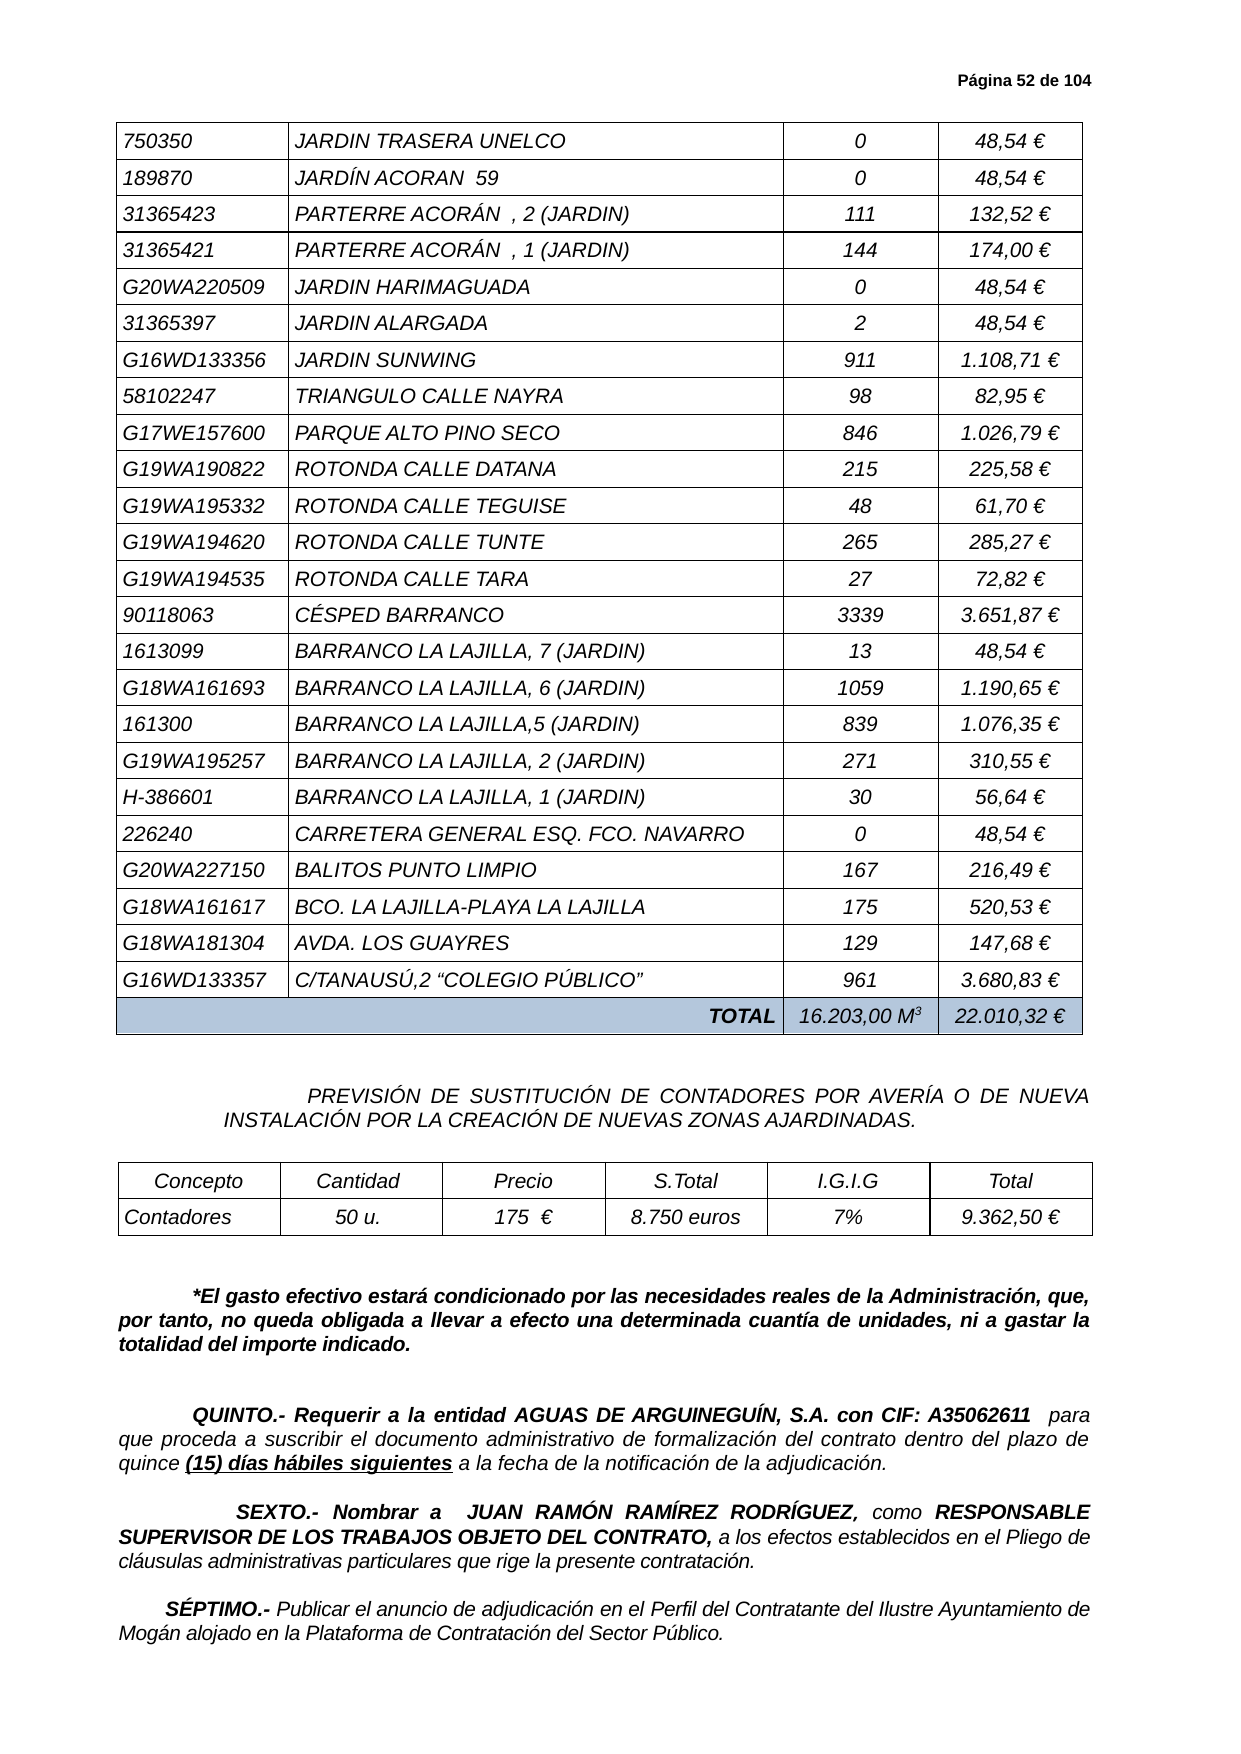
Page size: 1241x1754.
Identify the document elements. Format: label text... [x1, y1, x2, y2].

table_cell 175 [784, 889, 938, 924]
table_cell AVDA. LOS GUAYRES [289, 925, 783, 961]
table_cell 9.362,50 € [931, 1199, 1092, 1234]
table_cell 61,70 € [939, 488, 1082, 523]
table_cell 189870 [117, 160, 288, 195]
table_cell BARRANCO LA LAJILLA, 2 (JARDIN) [289, 743, 783, 778]
table_cell 846 [784, 415, 938, 450]
table_cell 3.651,87 € [939, 597, 1082, 632]
table_cell Contadores [119, 1199, 280, 1234]
table_cell 50 u. [281, 1199, 442, 1234]
table_cell 285,27 € [939, 524, 1082, 559]
table_cell 22.010,32 € [939, 998, 1082, 1033]
table_cell 310,55 € [939, 743, 1082, 778]
table_cell 1.026,79 € [939, 415, 1082, 450]
table_cell G19WA190822 [117, 451, 288, 487]
table_cell G19WA194535 [117, 561, 288, 596]
table_header Cantidad [281, 1163, 442, 1198]
table_cell 271 [784, 743, 938, 778]
table_cell 3.680,83 € [939, 962, 1082, 997]
table_cell ROTONDA CALLE DATANA [289, 451, 783, 487]
table_cell JARDIN TRASERA UNELCO [289, 123, 783, 158]
table_cell CARRETERA GENERAL ESQ. FCO. NAVARRO [289, 816, 783, 851]
table_cell 1.190,65 € [939, 670, 1082, 705]
table_cell G20WA227150 [117, 852, 288, 888]
table_cell 161300 [117, 706, 288, 742]
table_cell ROTONDA CALLE TARA [289, 561, 783, 596]
table_cell 1613099 [117, 634, 288, 669]
table_header Precio [443, 1163, 605, 1198]
table_header S.Total [606, 1163, 767, 1198]
table_cell 13 [784, 634, 938, 669]
table_cell G16WD133357 [117, 962, 288, 997]
table_cell 8.750 euros [606, 1199, 767, 1234]
text *El gasto efectivo estará condicionado por las necesidades reales de la Administración, que, por tanto, no queda obligada a llevar a efecto una determinada cuantía de unidades, ni a gastar la totalidad del importe indicado. [118, 1283, 1092, 1355]
table_cell BALITOS PUNTO LIMPIO [289, 852, 783, 888]
table_cell PARTERRE ACORÁN , 2 (JARDIN) [289, 196, 783, 231]
table_cell 90118063 [117, 597, 288, 632]
table_cell 174,00 € [939, 233, 1082, 268]
table_cell G16WD133356 [117, 342, 288, 377]
table_cell G18WA161617 [117, 889, 288, 924]
table_cell 1.076,35 € [939, 706, 1082, 742]
table_cell G19WA194620 [117, 524, 288, 559]
table_header I.G.I.G [768, 1163, 929, 1198]
table_cell CÉSPED BARRANCO [289, 597, 783, 632]
table_cell JARDIN SUNWING [289, 342, 783, 377]
table_cell 147,68 € [939, 925, 1082, 961]
table_cell 144 [784, 233, 938, 268]
table_cell 175 € [443, 1199, 605, 1234]
table_cell H-386601 [117, 779, 288, 815]
table_cell 58102247 [117, 378, 288, 414]
table_cell 56,64 € [939, 779, 1082, 815]
table_cell 111 [784, 196, 938, 231]
table_cell TOTAL [117, 998, 783, 1033]
table_cell 750350 [117, 123, 288, 158]
table_cell 7% [768, 1199, 929, 1234]
table_cell G17WE157600 [117, 415, 288, 450]
table_cell ROTONDA CALLE TUNTE [289, 524, 783, 559]
table_cell BARRANCO LA LAJILLA, 6 (JARDIN) [289, 670, 783, 705]
table_cell G20WA220509 [117, 269, 288, 304]
table_cell 48,54 € [939, 816, 1082, 851]
table_cell BARRANCO LA LAJILLA, 7 (JARDIN) [289, 634, 783, 669]
table_cell 48,54 € [939, 305, 1082, 341]
table_cell 48,54 € [939, 123, 1082, 158]
table_cell BARRANCO LA LAJILLA, 1 (JARDIN) [289, 779, 783, 815]
table_cell 215 [784, 451, 938, 487]
table_cell 27 [784, 561, 938, 596]
table_cell 48,54 € [939, 269, 1082, 304]
table_cell G19WA195332 [117, 488, 288, 523]
table_cell 82,95 € [939, 378, 1082, 414]
table_cell 48 [784, 488, 938, 523]
table_cell 167 [784, 852, 938, 888]
table_cell 0 [784, 123, 938, 158]
table_cell 265 [784, 524, 938, 559]
table_cell 520,53 € [939, 889, 1082, 924]
table_cell 31365421 [117, 233, 288, 268]
table_cell 0 [784, 816, 938, 851]
table_cell PARTERRE ACORÁN , 1 (JARDIN) [289, 233, 783, 268]
table_header Total [931, 1163, 1092, 1198]
table_cell 72,82 € [939, 561, 1082, 596]
table_cell ROTONDA CALLE TEGUISE [289, 488, 783, 523]
table_cell 961 [784, 962, 938, 997]
table_cell 16.203,00 M3 [784, 998, 938, 1033]
table_cell 48,54 € [939, 160, 1082, 195]
text SÉPTIMO.- Publicar el anuncio de adjudicación en el Perfil del Contratante del Ilustre Ayuntamiento de Mogán alojado en la Plataforma de Contratación del Sector Público. [118, 1597, 1092, 1644]
table_cell 0 [784, 160, 938, 195]
table_cell 0 [784, 269, 938, 304]
table_cell C/TANAUSÚ,2 “COLEGIO PÚBLICO” [289, 962, 783, 997]
table_cell 225,58 € [939, 451, 1082, 487]
table_cell BARRANCO LA LAJILLA,5 (JARDIN) [289, 706, 783, 742]
table_cell 48,54 € [939, 634, 1082, 669]
subtitle PREVISIÓN DE SUSTITUCIÓN DE CONTADORES POR AVERÍA O DE NUEVA INSTALACIÓN POR LA CREACIÓN DE NUEVAS ZONAS AJARDINADAS. [118, 1083, 1092, 1131]
table_cell 98 [784, 378, 938, 414]
table_cell 1059 [784, 670, 938, 705]
table_cell JARDIN ALARGADA [289, 305, 783, 341]
table_cell 129 [784, 925, 938, 961]
text QUINTO.- Requerir a la entidad AGUAS DE ARGUINEGUÍN, S.A. con CIF: A35062611 para que proceda a suscribir el documento administrativo de formalización del contrato dentro del plazo de quince (15) días hábiles siguientes a la fecha de la notificación de la adjudicación. [118, 1403, 1092, 1475]
table_cell 3339 [784, 597, 938, 632]
table_cell 30 [784, 779, 938, 815]
table_cell 226240 [117, 816, 288, 851]
table_cell 911 [784, 342, 938, 377]
table_cell JARDÍN ACORAN 59 [289, 160, 783, 195]
table_cell TRIANGULO CALLE NAYRA [289, 378, 783, 414]
table_cell 31365397 [117, 305, 288, 341]
table_cell BCO. LA LAJILLA-PLAYA LA LAJILLA [289, 889, 783, 924]
table_cell 216,49 € [939, 852, 1082, 888]
table_cell 132,52 € [939, 196, 1082, 231]
table_cell G18WA161693 [117, 670, 288, 705]
table_cell 1.108,71 € [939, 342, 1082, 377]
table_cell PARQUE ALTO PINO SECO [289, 415, 783, 450]
table_header Concepto [119, 1163, 280, 1198]
table_cell JARDIN HARIMAGUADA [289, 269, 783, 304]
table_cell 839 [784, 706, 938, 742]
table_cell G18WA181304 [117, 925, 288, 961]
table_cell 31365423 [117, 196, 288, 231]
table_cell 2 [784, 305, 938, 341]
table_cell G19WA195257 [117, 743, 288, 778]
text SEXTO.- Nombrar a JUAN RAMÓN RAMÍREZ RODRÍGUEZ, como RESPONSABLE SUPERVISOR DE LOS TRABAJOS OBJETO DEL CONTRATO, a los efectos establecidos en el Pliego de cláusulas administrativas particulares que rige la presente contratación. [118, 1499, 1092, 1573]
